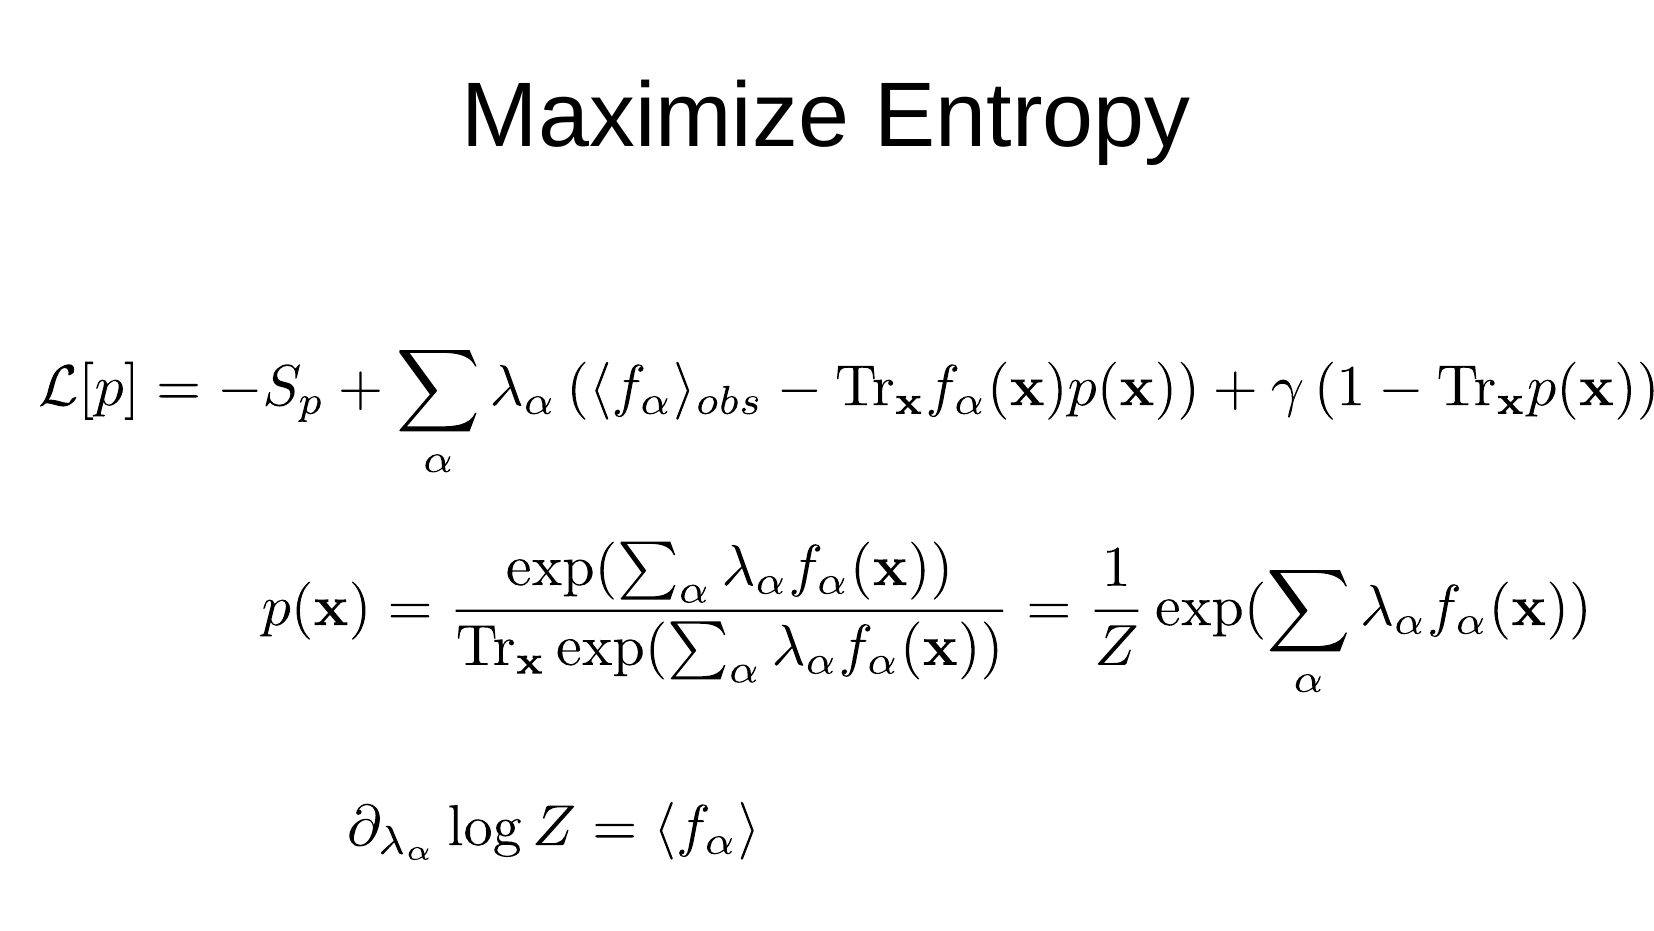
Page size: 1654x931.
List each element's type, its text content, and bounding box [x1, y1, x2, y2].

title Maximize Entropy [82, 37, 1571, 193]
picture [344, 799, 756, 863]
picture [38, 350, 1654, 473]
picture [257, 539, 1588, 695]
